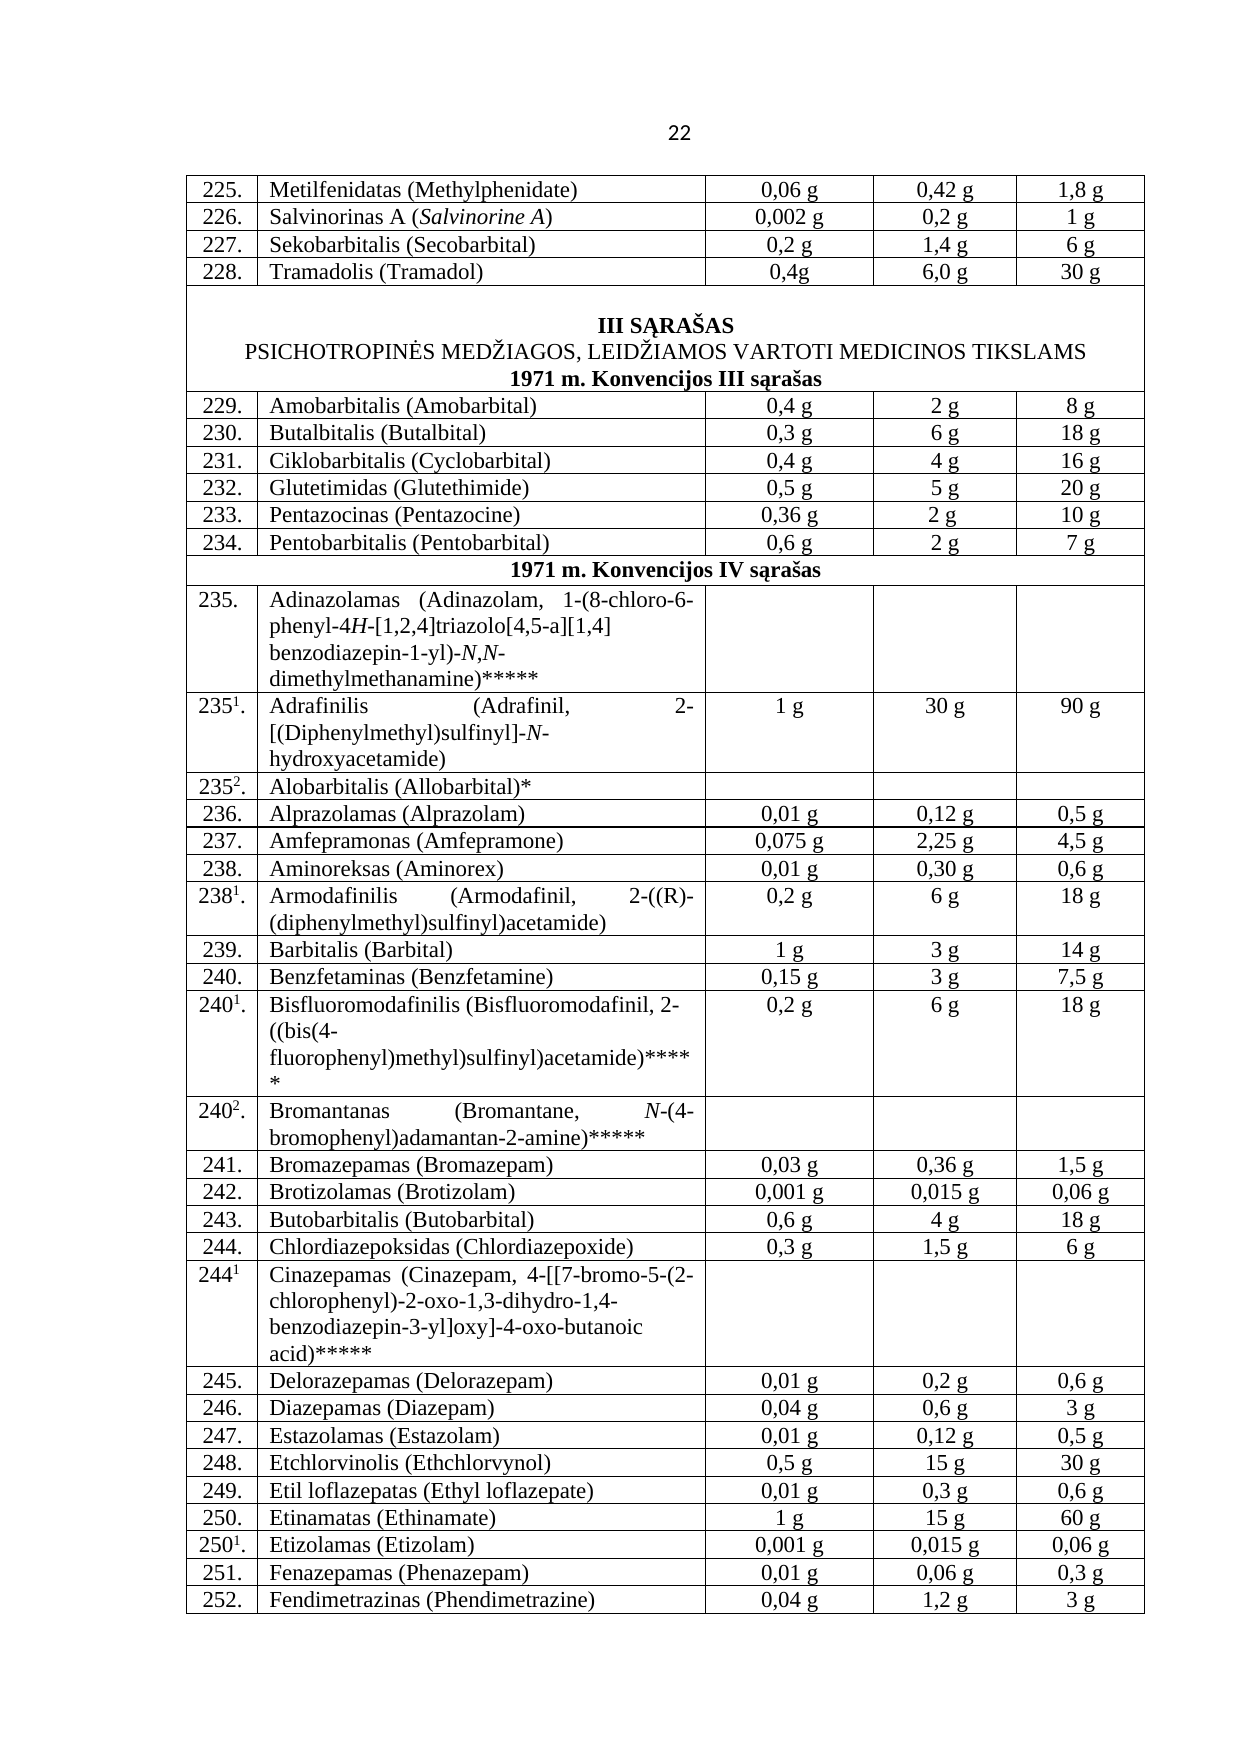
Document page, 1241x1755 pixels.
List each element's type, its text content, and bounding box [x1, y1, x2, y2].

table_cell Sekobarbitalis (Secobarbital) [258, 231, 705, 257]
table_cell [1145, 257, 1155, 284]
table_cell Bromantanas (Bromantane, N-(4-bromophenyl)adamantan-2-amine)***** [258, 1097, 705, 1150]
table_cell 0,2 g [706, 231, 873, 257]
table_cell [1145, 1530, 1155, 1558]
table_cell 0,5 g [706, 474, 873, 501]
table_cell 0,36 g [874, 1151, 1016, 1177]
table_cell 0,01 g [706, 1559, 873, 1585]
table_cell 2 g [874, 392, 1016, 418]
table_cell [1145, 1476, 1155, 1503]
table_cell [1145, 446, 1155, 473]
table_cell 2 g [874, 529, 1016, 555]
table_cell Barbitalis (Barbital) [258, 936, 705, 962]
table_cell 0,6 g [1017, 1477, 1144, 1503]
table_cell 15 g [874, 1504, 1016, 1530]
table_cell 236. [187, 800, 257, 826]
table_cell Adinazolamas (Adinazolam, 1-(8-chloro-6-phenyl-4H-[1,2,4]triazolo[4,5-a][1,4] benzodiazepin-1-yl)-N,N-dimethylmethanamine)***** [258, 586, 705, 692]
table_cell 0,06 g [1017, 1531, 1144, 1558]
table_cell 16 g [1017, 447, 1144, 473]
table_cell Etchlorvinolis (Ethchlorvynol) [258, 1449, 705, 1476]
table_cell 6 g [1017, 231, 1144, 257]
table_cell 6 g [874, 419, 1016, 446]
table_cell 0,04 g [706, 1395, 873, 1421]
table_cell Etizolamas (Etizolam) [258, 1531, 705, 1558]
table_cell 0,2 g [706, 991, 873, 1096]
table_cell 1 g [706, 936, 873, 962]
table_cell 0,03 g [706, 1151, 873, 1177]
table_cell Amobarbitalis (Amobarbital) [258, 392, 705, 418]
table_cell 231. [187, 447, 257, 473]
table_cell Pentazocinas (Pentazocine) [258, 502, 705, 528]
table_cell [874, 1261, 1016, 1366]
table_cell [1145, 1096, 1155, 1150]
table_cell 0,001 g [706, 1531, 873, 1558]
table_cell 0,001 g [706, 1179, 873, 1205]
table_cell [1017, 1097, 1144, 1150]
table_cell 242. [187, 1179, 257, 1205]
table_cell [1145, 1558, 1155, 1585]
table_cell 1,5 g [874, 1233, 1016, 1259]
table_cell 226. [187, 203, 257, 230]
table_cell 1,5 g [1017, 1151, 1144, 1177]
table_cell 0,3 g [706, 1233, 873, 1259]
table_cell [1145, 1150, 1155, 1177]
table_cell Ciklobarbitalis (Cyclobarbital) [258, 447, 705, 473]
table_cell 1,4 g [874, 231, 1016, 257]
table_cell [706, 1261, 873, 1366]
table_cell Estazolamas (Estazolam) [258, 1422, 705, 1448]
table_cell [1145, 1366, 1155, 1393]
table_cell 5 g [874, 474, 1016, 501]
table_cell 0,06 g [706, 176, 873, 202]
table_cell 14 g [1017, 936, 1144, 962]
table_cell 0,01 g [706, 800, 873, 826]
table_cell 241. [187, 1151, 257, 1177]
table_cell [1145, 1421, 1155, 1448]
table_cell 0,12 g [874, 800, 1016, 826]
table_cell [706, 586, 873, 692]
table_cell [1145, 799, 1155, 826]
table_cell 3 g [1017, 1586, 1144, 1613]
table_cell 2441 [187, 1261, 257, 1366]
table_cell 1 g [1017, 203, 1144, 230]
table_cell [874, 586, 1016, 692]
table_cell Salvinorinas A (Salvinorine A) [258, 203, 705, 230]
table_cell 0,01 g [706, 855, 873, 881]
table_cell Tramadolis (Tramadol) [258, 258, 705, 284]
table_cell 6 g [1017, 1233, 1144, 1259]
table_cell 0,2 g [874, 203, 1016, 230]
table_cell 7,5 g [1017, 964, 1144, 990]
table_cell 0,30 g [874, 855, 1016, 881]
table_cell [1145, 473, 1155, 501]
table_cell Amfepramonas (Amfepramone) [258, 828, 705, 854]
table_cell 2402. [187, 1097, 257, 1150]
table_cell 238. [187, 855, 257, 881]
table_cell Diazepamas (Diazepam) [258, 1395, 705, 1421]
table_cell [706, 1097, 873, 1150]
table_cell 1 g [706, 1504, 873, 1530]
table_cell 0,01 g [706, 1477, 873, 1503]
table_cell [1145, 772, 1155, 799]
table_cell [1145, 555, 1155, 585]
table_cell 248. [187, 1449, 257, 1476]
table_cell 1971 m. Konvencijos IV sąrašas [187, 556, 1144, 585]
table_cell Bromazepamas (Bromazepam) [258, 1151, 705, 1177]
table_cell 0,2 g [706, 882, 873, 935]
table_cell 0,6 g [1017, 1367, 1144, 1393]
table_cell 229. [187, 392, 257, 418]
table_cell 249. [187, 1477, 257, 1503]
table_cell 2351. [187, 693, 257, 772]
table_cell 3 g [1017, 1395, 1144, 1421]
table_cell 0,6 g [874, 1395, 1016, 1421]
table_cell 0,06 g [874, 1559, 1016, 1585]
table_cell [874, 773, 1016, 799]
table_cell Etinamatas (Ethinamate) [258, 1504, 705, 1530]
table_cell 0,4g [706, 258, 873, 284]
table_cell 2 g [874, 502, 1016, 528]
table_cell 0,42 g [874, 176, 1016, 202]
table_cell [1145, 1232, 1155, 1259]
table_cell 3 g [874, 964, 1016, 990]
table_cell [1145, 175, 1155, 202]
table_cell [1145, 202, 1155, 230]
table_cell Cinazepamas (Cinazepam, 4-[[7-bromo-5-(2-chlorophenyl)-2-oxo-1,3-dihydro-1,4-benzodiazepin-3-yl]oxy]-4-oxo-butanoic acid)***** [258, 1261, 705, 1366]
table_cell 239. [187, 936, 257, 962]
table_cell [1017, 586, 1144, 692]
table_cell 0,015 g [874, 1531, 1016, 1558]
table_cell 233. [187, 502, 257, 528]
table_cell 20 g [1017, 474, 1144, 501]
table_cell Etil loflazepatas (Ethyl loflazepate) [258, 1477, 705, 1503]
table_cell [706, 773, 873, 799]
table_cell 225. [187, 176, 257, 202]
table_cell [1145, 881, 1155, 935]
table_cell [1145, 935, 1155, 962]
table_cell Chlordiazepoksidas (Chlordiazepoxide) [258, 1233, 705, 1259]
table_cell Delorazepamas (Delorazepam) [258, 1367, 705, 1393]
table_cell 18 g [1017, 419, 1144, 446]
table_cell Butobarbitalis (Butobarbital) [258, 1206, 705, 1232]
table_cell [1145, 826, 1155, 854]
table_cell [1145, 528, 1155, 555]
table_cell 0,01 g [706, 1422, 873, 1448]
table_cell Alobarbitalis (Allobarbital)* [258, 773, 705, 799]
table_cell 6 g [874, 882, 1016, 935]
table_cell 0,002 g [706, 203, 873, 230]
table_cell 232. [187, 474, 257, 501]
table_cell Fenazepamas (Phenazepam) [258, 1559, 705, 1585]
table_cell 0,2 g [874, 1367, 1016, 1393]
table_cell 0,6 g [706, 529, 873, 555]
table_cell 0,5 g [1017, 800, 1144, 826]
table_cell 0,15 g [706, 964, 873, 990]
table_cell 235. [187, 586, 257, 692]
table_cell [1145, 501, 1155, 528]
table_cell 245. [187, 1367, 257, 1393]
table_cell 30 g [1017, 258, 1144, 284]
table_cell [1017, 773, 1144, 799]
table_cell 60 g [1017, 1504, 1144, 1530]
table_cell 0,3 g [1017, 1559, 1144, 1585]
table_cell 0,5 g [706, 1449, 873, 1476]
table_cell 6 g [874, 991, 1016, 1096]
table_cell [874, 1097, 1016, 1150]
table_cell Adrafinilis (Adrafinil, 2-[(Diphenylmethyl)sulfinyl]-N-hydroxyacetamide) [258, 693, 705, 772]
table_cell 4 g [874, 1206, 1016, 1232]
table_cell 230. [187, 419, 257, 446]
table_cell [1145, 692, 1155, 772]
table_cell [1145, 990, 1155, 1096]
table_cell 0,4 g [706, 447, 873, 473]
table_cell 10 g [1017, 502, 1144, 528]
table_cell [1145, 963, 1155, 990]
table_cell 4 g [874, 447, 1016, 473]
table_cell 1 g [706, 693, 873, 772]
table_cell 30 g [1017, 1449, 1144, 1476]
table_cell [1017, 1261, 1144, 1366]
table_cell 0,12 g [874, 1422, 1016, 1448]
table_cell Bisfluoromodafinilis (Bisfluoromodafinil, 2-((bis(4-fluorophenyl)methyl)sulfinyl)acetamide)***** [258, 991, 705, 1096]
table_cell 234. [187, 529, 257, 555]
table_cell 15 g [874, 1449, 1016, 1476]
table_cell 3 g [874, 936, 1016, 962]
table_cell Benzfetaminas (Benzfetamine) [258, 964, 705, 990]
table_cell [1145, 230, 1155, 257]
table_cell III SĄRAŠAS PSICHOTROPINĖS MEDŽIAGOS, LEIDŽIAMOS VARTOTI MEDICINOS TIKSLAMS 1971 m. Konvencijos III sąrašas [187, 286, 1144, 391]
table_cell 1,8 g [1017, 176, 1144, 202]
table_cell [1145, 391, 1155, 418]
table_cell 247. [187, 1422, 257, 1448]
table_cell [1145, 1585, 1155, 1613]
table_cell Aminoreksas (Aminorex) [258, 855, 705, 881]
table_cell 250. [187, 1504, 257, 1530]
table_cell 246. [187, 1395, 257, 1421]
table_cell 240. [187, 964, 257, 990]
table_cell 0,04 g [706, 1586, 873, 1613]
table_cell 30 g [874, 693, 1016, 772]
table_cell 0,3 g [706, 419, 873, 446]
table_cell 18 g [1017, 882, 1144, 935]
table_cell 2352. [187, 773, 257, 799]
table_cell 0,075 g [706, 828, 873, 854]
table_cell [1145, 1394, 1155, 1421]
table_cell [1145, 585, 1155, 692]
table_cell 0,06 g [1017, 1179, 1144, 1205]
table_cell 251. [187, 1559, 257, 1585]
table_cell 0,6 g [1017, 855, 1144, 881]
table_cell Metilfenidatas (Methylphenidate) [258, 176, 705, 202]
table_cell 18 g [1017, 991, 1144, 1096]
table_cell 7 g [1017, 529, 1144, 555]
table_cell 0,3 g [874, 1477, 1016, 1503]
table_cell Armodafinilis (Armodafinil, 2-((R)-(diphenylmethyl)sulfinyl)acetamide) [258, 882, 705, 935]
table_cell 252. [187, 1586, 257, 1613]
table_cell 2501. [187, 1531, 257, 1558]
table_cell 243. [187, 1206, 257, 1232]
table_cell [1145, 418, 1155, 446]
table_cell Pentobarbitalis (Pentobarbital) [258, 529, 705, 555]
table_cell 0,5 g [1017, 1422, 1144, 1448]
table_cell 228. [187, 258, 257, 284]
table_cell [1145, 1448, 1155, 1476]
table_cell 2381. [187, 882, 257, 935]
table_cell Alprazolamas (Alprazolam) [258, 800, 705, 826]
table_cell 0,36 g [706, 502, 873, 528]
table_cell 0,4 g [706, 392, 873, 418]
table_cell Butalbitalis (Butalbital) [258, 419, 705, 446]
table_cell 0,015 g [874, 1179, 1016, 1205]
table_cell 8 g [1017, 392, 1144, 418]
table_cell Brotizolamas (Brotizolam) [258, 1179, 705, 1205]
table_cell 6,0 g [874, 258, 1016, 284]
table_cell 90 g [1017, 693, 1144, 772]
table_cell 1,2 g [874, 1586, 1016, 1613]
table_cell [1145, 1260, 1155, 1366]
table_cell Glutetimidas (Glutethimide) [258, 474, 705, 501]
table_cell 4,5 g [1017, 828, 1144, 854]
table_cell [1145, 1503, 1155, 1530]
table_cell 18 g [1017, 1206, 1144, 1232]
table_cell [1145, 1178, 1155, 1205]
table_cell 2401. [187, 991, 257, 1096]
table_cell 0,6 g [706, 1206, 873, 1232]
table_cell [1145, 1205, 1155, 1232]
table_cell 237. [187, 828, 257, 854]
table_cell [1145, 854, 1155, 881]
table_cell 244. [187, 1233, 257, 1259]
table_cell 2,25 g [874, 828, 1016, 854]
table_cell Fendimetrazinas (Phendimetrazine) [258, 1586, 705, 1613]
table_cell [1145, 285, 1155, 391]
table_cell 0,01 g [706, 1367, 873, 1393]
table_cell 227. [187, 231, 257, 257]
